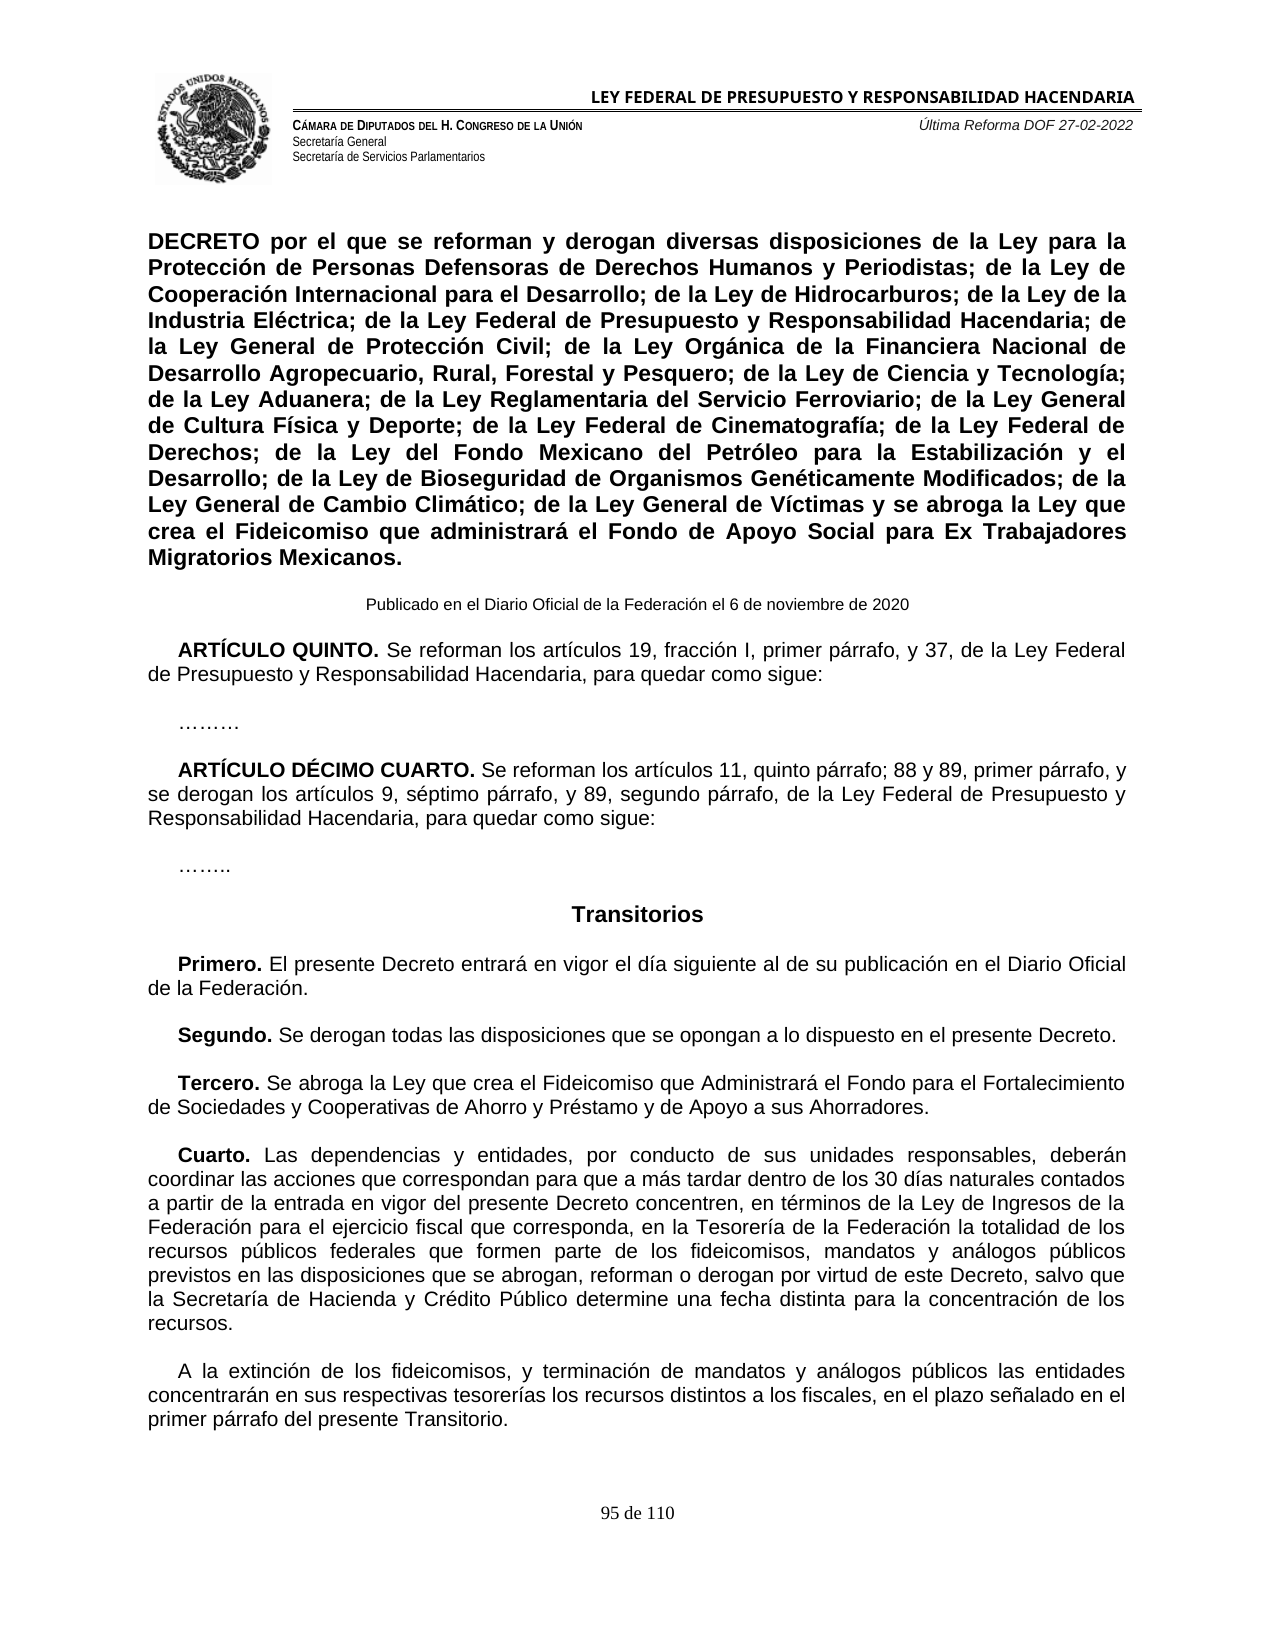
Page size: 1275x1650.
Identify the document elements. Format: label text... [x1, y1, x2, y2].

text ……… [148, 709, 1127, 733]
text Publicado en el Diario Oficial de la Federación el 6 de noviembre de 2020 [148, 594, 1127, 614]
text Transitorios [148, 901, 1127, 927]
text Tercero. Se abroga la Ley que crea el Fideicomiso que Administrará el Fondo para el Fortalecimiento de Sociedades y Cooperativas de Ahorro y Préstamo y de Apoyo a sus Ahorradores. [148, 1071, 1127, 1119]
text A la extinción de los fideicomisos, y terminación de mandatos y análogos públicos las entidades concentrarán en sus respectivas tesorerías los recursos distintos a los fiscales, en el plazo señalado en el primer párrafo del presente Transitorio. [148, 1359, 1127, 1431]
text …….. [148, 853, 1127, 877]
text DECRETO por el que se reforman y derogan diversas disposiciones de la Ley para la Protección de Personas Defensoras de Derechos Humanos y Periodistas; de la Ley de Cooperación Internacional para el Desarrollo; de la Ley de Hidrocarburos; de la Ley de la Industria Eléctrica; de la Ley Federal de Presupuesto y Responsabilidad Hacendaria; de la Ley General de Protección Civil; de la Ley Orgánica de la Financiera Nacional de Desarrollo Agropecuario, Rural, Forestal y Pesquero; de la Ley de Ciencia y Tecnología; de la Ley Aduanera; de la Ley Reglamentaria del Servicio Ferroviario; de la Ley General de Cultura Física y Deporte; de la Ley Federal de Cinematografía; de la Ley Federal de Derechos; de la Ley del Fondo Mexicano del Petróleo para la Estabilización y el Desarrollo; de la Ley de Bioseguridad de Organismos Genéticamente Modificados; de la Ley General de Cambio Climático; de la Ley General de Víctimas y se abroga la Ley que crea el Fideicomiso que administrará el Fondo de Apoyo Social para Ex Trabajadores Migratorios Mexicanos. [148, 228, 1127, 571]
text ARTÍCULO DÉCIMO CUARTO. Se reforman los artículos 11, quinto párrafo; 88 y 89, primer párrafo, y se derogan los artículos 9, séptimo párrafo, y 89, segundo párrafo, de la Ley Federal de Presupuesto y Responsabilidad Hacendaria, para quedar como sigue: [148, 757, 1127, 829]
text Cuarto. Las dependencias y entidades, por conducto de sus unidades responsables, deberán coordinar las acciones que correspondan para que a más tardar dentro de los 30 días naturales contados a partir de la entrada en vigor del presente Decreto concentren, en términos de la Ley de Ingresos de la Federación para el ejercicio fiscal que corresponda, en la Tesorería de la Federación la totalidad de los recursos públicos federales que formen parte de los fideicomisos, mandatos y análogos públicos previstos en las disposiciones que se abrogan, reforman o derogan por virtud de este Decreto, salvo que la Secretaría de Hacienda y Crédito Público determine una fecha distinta para la concentración de los recursos. [148, 1143, 1127, 1335]
text ARTÍCULO QUINTO. Se reforman los artículos 19, fracción I, primer párrafo, y 37, de la Ley Federal de Presupuesto y Responsabilidad Hacendaria, para quedar como sigue: [148, 638, 1127, 686]
text Segundo. Se derogan todas las disposiciones que se opongan a lo dispuesto en el presente Decreto. [148, 1023, 1127, 1047]
text Primero. El presente Decreto entrará en vigor el día siguiente al de su publicación en el Diario Oficial de la Federación. [148, 951, 1127, 999]
